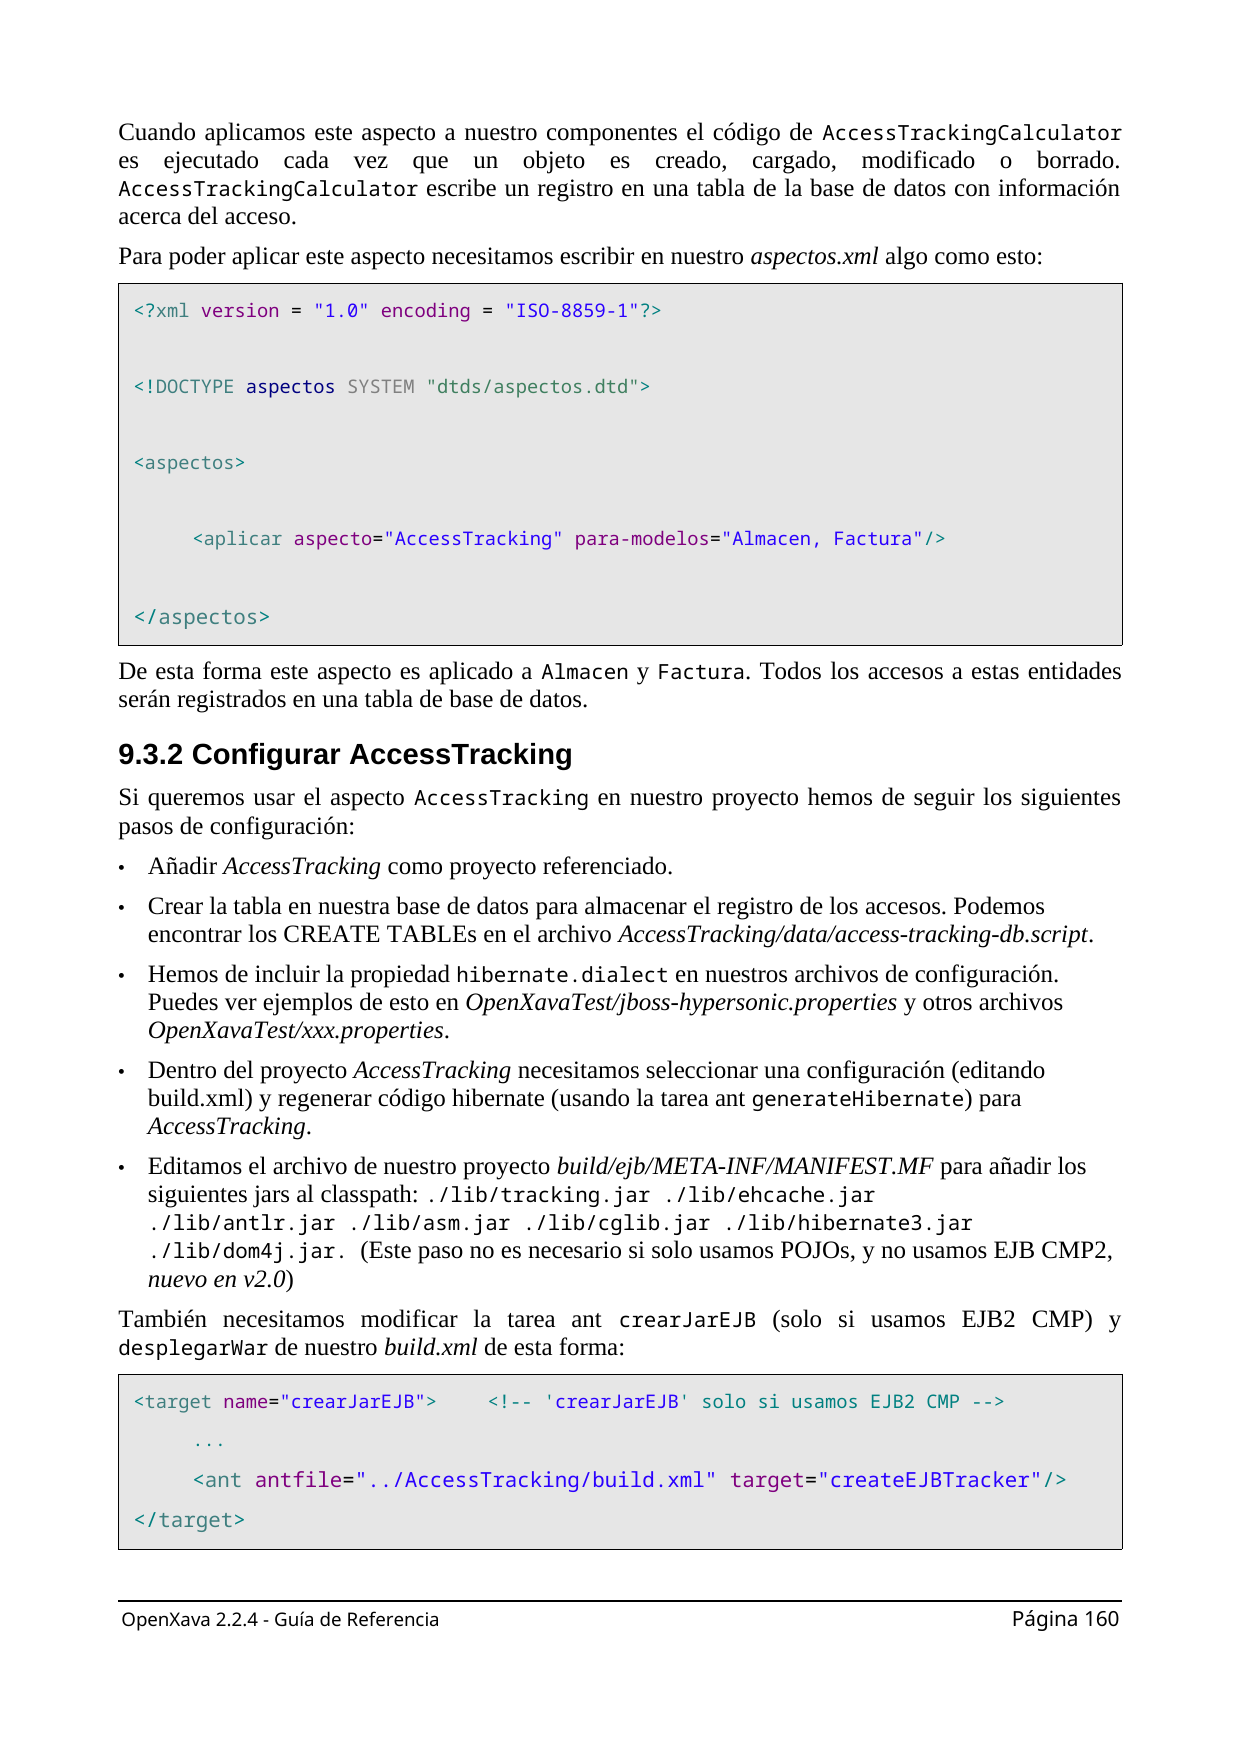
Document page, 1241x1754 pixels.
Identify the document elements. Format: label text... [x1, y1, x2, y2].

list Editamos el archivo de nuestro proyecto build/ejb/META-INF/MANIFEST.MF para añadir los siguientes jars al classpath: ./lib/tracking.jar ./lib/ehcache.jar ./lib/antlr.jar ./lib/asm.jar ./lib/cglib.jar ./lib/hibernate3.jar ./lib/dom4j.jar. (Este paso no es necesario si solo usamos POJOs, y no usamos EJB CMP2, nuevo en v2.0) [118, 1152, 1122, 1292]
text <aplicar aspecto="AccessTracking" para-modelos="Almacen, Factura"/> [119, 511, 1122, 549]
text </aspectos> [119, 587, 1122, 645]
text <aspectos> [119, 435, 1122, 473]
text <target name="crearJarEJB"> <!-- 'crearJarEJB' solo si usamos EJB2 CMP --> [119, 1375, 1122, 1412]
list Dentro del proyecto AccessTracking necesitamos seleccionar una configuración (editando build.xml) y regenerar código hibernate (usando la tarea ant generateHibernate) para AccessTracking. [118, 1056, 1122, 1140]
text ... [119, 1412, 1122, 1450]
text Cuando aplicamos este aspecto a nuestro componentes el código de AccessTrackingCalculator es ejecutado cada vez que un objeto es creado, cargado, modificado o borrado. AccessTrackingCalculator escribe un registro en una tabla de la base de datos con información acerca del acceso. [118, 118, 1122, 230]
text <ant antfile="../AccessTracking/build.xml" target="createEJBTracker"/> [119, 1450, 1122, 1491]
text <!DOCTYPE aspectos SYSTEM "dtds/aspectos.dtd"> [119, 359, 1122, 397]
text Si queremos usar el aspecto AccessTracking en nuestro proyecto hemos de seguir los siguientes pasos de configuración: [118, 783, 1122, 839]
text De esta forma este aspecto es aplicado a Almacen y Factura. Todos los accesos a estas entidades serán registrados en una tabla de base de datos. [118, 657, 1122, 713]
list Añadir AccessTracking como proyecto referenciado. [118, 852, 1122, 880]
text Para poder aplicar este aspecto necesitamos escribir en nuestro aspectos.xml algo como esto: [118, 242, 1122, 270]
list Hemos de incluir la propiedad hibernate.dialect en nuestros archivos de configuración. Puedes ver ejemplos de esto en OpenXavaTest/jboss-hypersonic.properties y otros archivos OpenXavaTest/xxx.properties. [118, 960, 1122, 1044]
list Crear la tabla en nuestra base de datos para almacenar el registro de los accesos. Podemos encontrar los CREATE TABLEs en el archivo AccessTracking/data/access-tracking-db.script. [118, 892, 1122, 948]
text <?xml version = "1.0" encoding = "ISO-8859-1"?> [119, 284, 1122, 321]
text También necesitamos modificar la tarea ant crearJarEJB (solo si usamos EJB2 CMP) y desplegarWar de nuestro build.xml de esta forma: [118, 1305, 1122, 1361]
subtitle Configurar AccessTracking [118, 738, 1122, 771]
text </target> [119, 1491, 1122, 1549]
